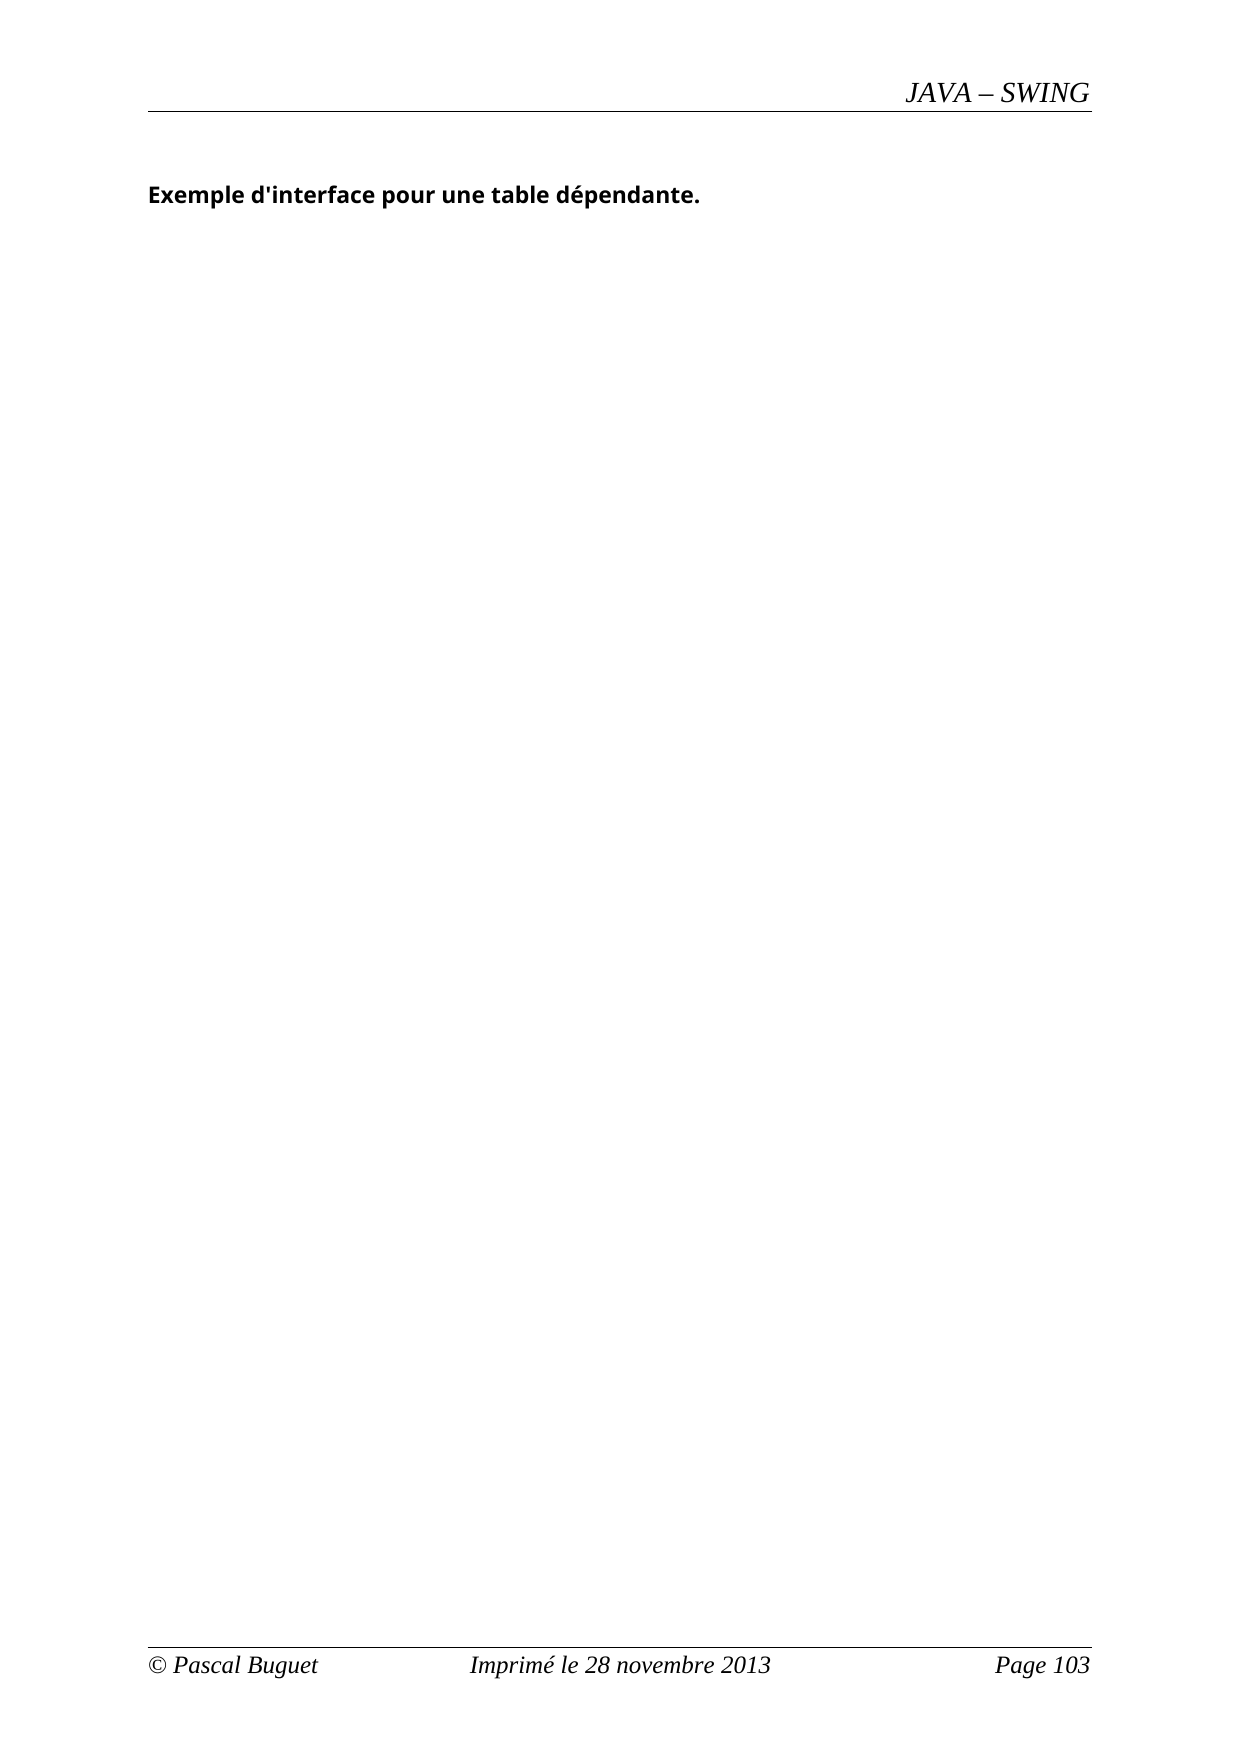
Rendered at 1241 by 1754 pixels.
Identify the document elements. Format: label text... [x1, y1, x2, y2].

text Exemple d'interface pour une table dépendante. [148, 179, 1092, 210]
